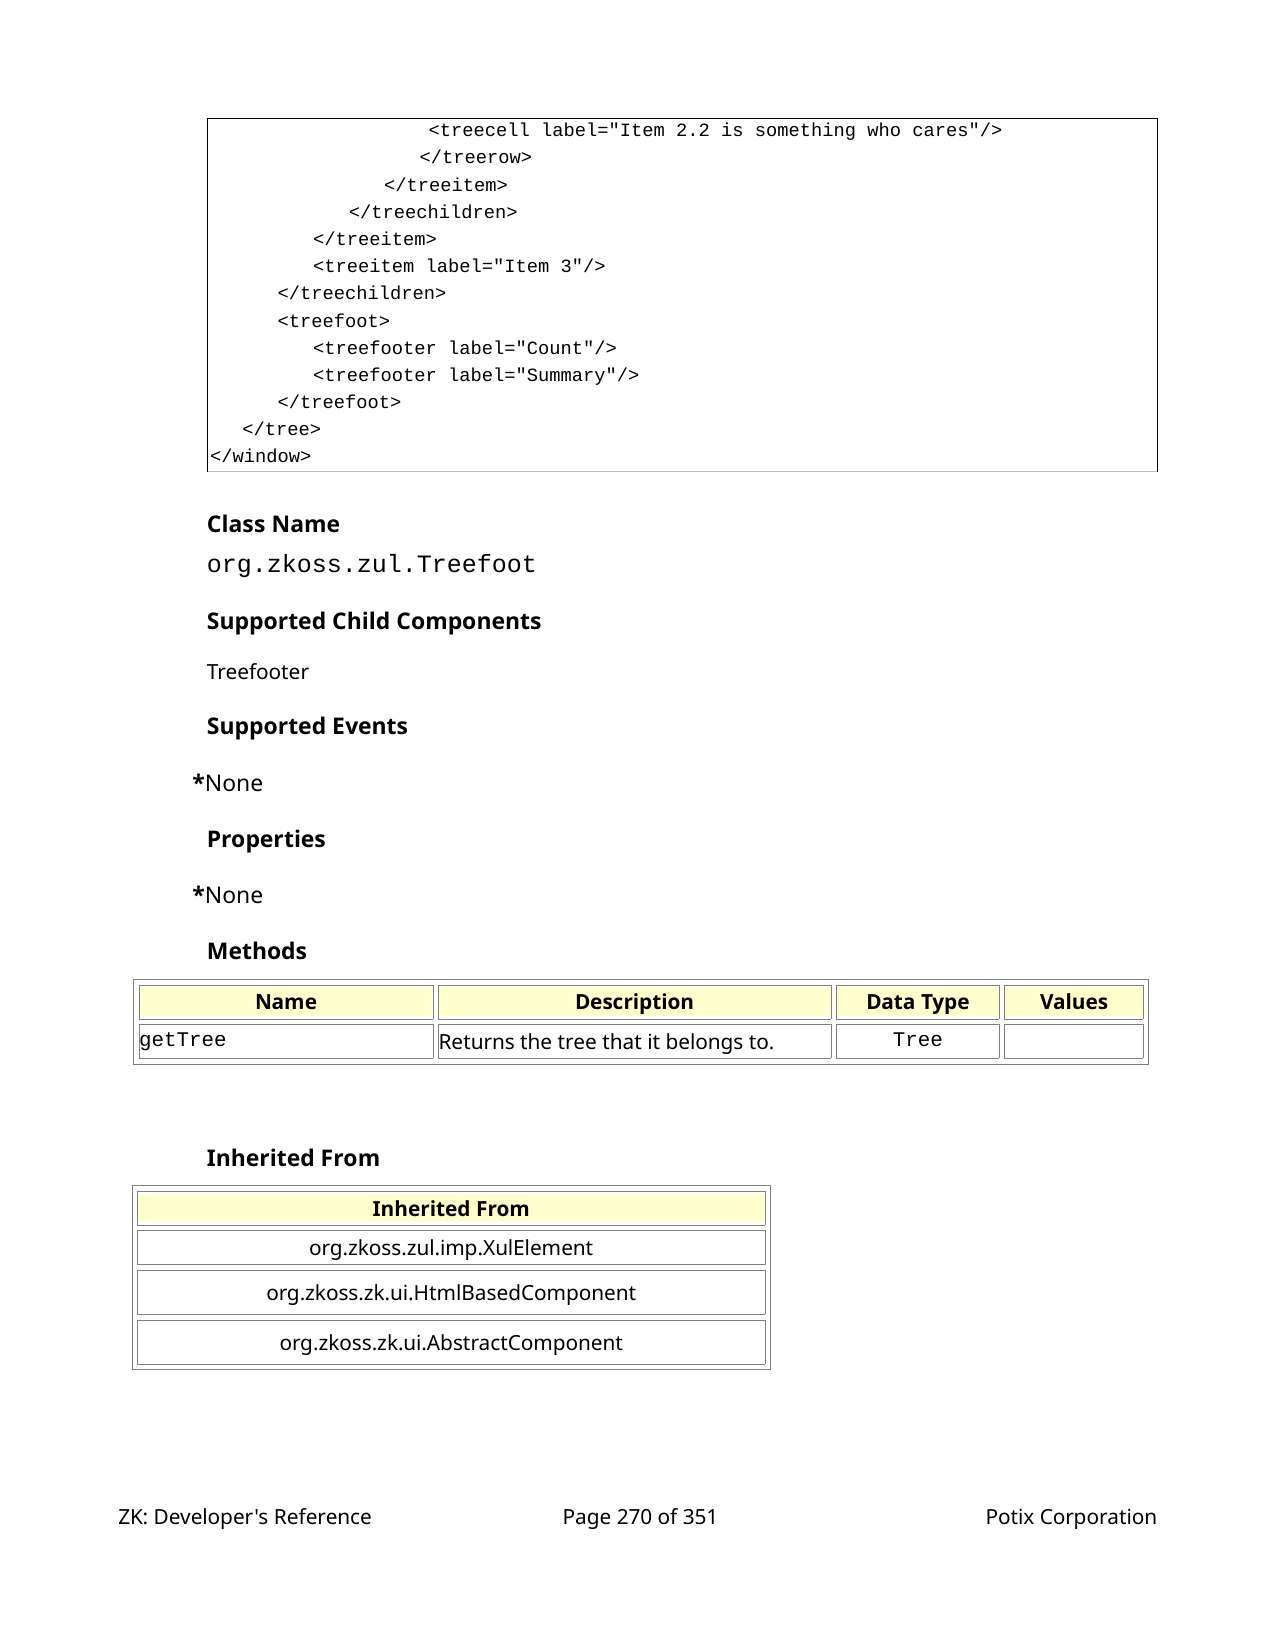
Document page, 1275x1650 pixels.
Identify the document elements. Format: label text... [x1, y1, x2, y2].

subtitle Supported Child Components [207, 605, 1157, 636]
text </treeitem> [208, 227, 1157, 251]
table_cell Tree [834, 1019, 1002, 1058]
table_cell org.zkoss.zk.ui.AbstractComponent [134, 1314, 768, 1364]
text <treecell label="Item 2.2 is something who cares"/> [208, 119, 1157, 142]
text </tree> [208, 417, 1157, 441]
text <treeitem label="Item 3"/> [208, 254, 1157, 278]
text </treeitem> [208, 172, 1157, 197]
table_header Name [136, 980, 435, 1018]
table_header Inherited From [134, 1186, 768, 1225]
subtitle Class Name [207, 508, 1157, 539]
table_cell [1002, 1019, 1146, 1058]
text </treerow> [208, 145, 1157, 169]
text </treefoot> [208, 390, 1157, 414]
table_cell org.zkoss.zul.imp.XulElement [134, 1225, 768, 1264]
table_cell org.zkoss.zk.ui.HtmlBasedComponent [134, 1264, 768, 1314]
subtitle Supported Events [207, 710, 1157, 742]
text </treechildren> [208, 281, 1157, 306]
table_cell Returns the tree that it belongs to. [435, 1019, 833, 1058]
subtitle Inherited From [207, 1142, 1157, 1173]
subtitle Properties [207, 823, 1157, 854]
table_header Values [1002, 980, 1146, 1018]
text <treefooter label="Count"/> [208, 336, 1157, 360]
text <treefooter label="Summary"/> [208, 363, 1157, 387]
text </treechildren> [208, 200, 1157, 224]
text Treefooter [207, 657, 1157, 685]
text *None [118, 879, 1157, 910]
table_header Data Type [834, 980, 1002, 1018]
table_header Description [435, 980, 833, 1018]
table_cell getTree [136, 1019, 435, 1058]
text *None [118, 767, 1157, 798]
text org.zkoss.zul.Treefoot [207, 552, 1157, 580]
text <treefoot> [208, 308, 1157, 333]
text </window> [208, 444, 1157, 471]
table_cell [1005, 1025, 1143, 1058]
subtitle Methods [207, 935, 1157, 967]
